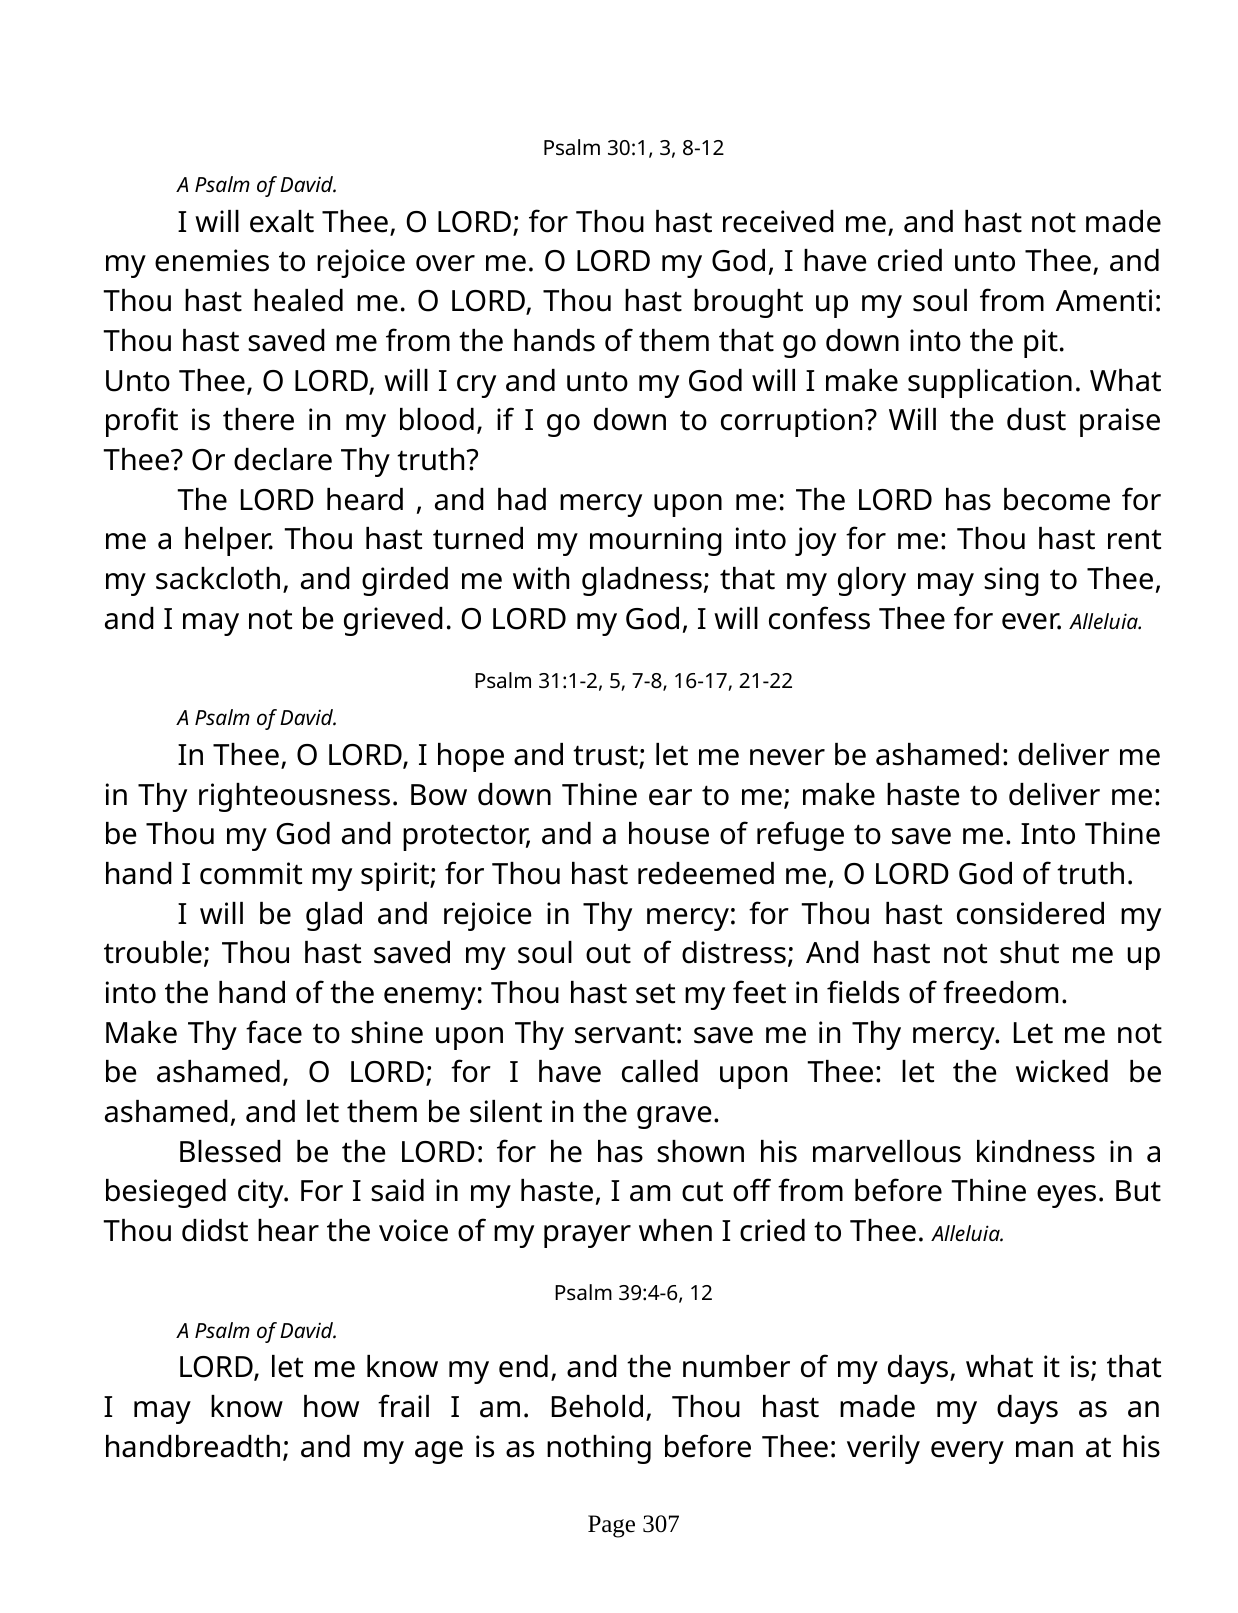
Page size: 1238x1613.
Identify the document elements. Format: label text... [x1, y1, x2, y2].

text A Psalm of David. [103, 161, 1163, 201]
text Psalm 39:4-6, 12 [103, 1278, 1163, 1307]
text The LORD heard , and had mercy upon me: The LORD has become for me a helper. Thou hast turned my mourning into joy for me: Thou hast rent my sackcloth, and girded me with gladness; that my glory may sing to Thee, and I may not be grieved. O LORD my God, I will confess Thee for ever. Alleluia. [103, 479, 1163, 638]
text Make Thy face to shine upon Thy servant: save me in Thy mercy. Let me not be ashamed, O LORD; for I have called upon Thee: let the wicked be ashamed, and let them be silent in the grave. [103, 1012, 1163, 1131]
text Blessed be the LORD: for he has shown his marvellous kindness in a besieged city. For I said in my haste, I am cut off from before Thine eyes. But Thou didst hear the voice of my prayer when I cried to Thee. Alleluia. [103, 1131, 1163, 1250]
text Psalm 30:1, 3, 8-12 [103, 133, 1163, 161]
text I will be glad and rejoice in Thy mercy: for Thou hast considered my trouble; Thou hast saved my soul out of distress; And hast not shut me up into the hand of the enemy: Thou hast set my feet in fields of freedom. [103, 893, 1163, 1012]
text A Psalm of David. [103, 1307, 1163, 1347]
text Unto Thee, O LORD, will I cry and unto my God will I make supplication. What profit is there in my blood, if I go down to corruption? Will the dust praise Thee? Or declare Thy truth? [103, 360, 1163, 479]
text I will exalt Thee, O LORD; for Thou hast received me, and hast not made my enemies to rejoice over me. O LORD my God, I have cried unto Thee, and Thou hast healed me. O LORD, Thou hast brought up my soul from Amenti: Thou hast saved me from the hands of them that go down into the pit. [103, 201, 1163, 360]
text Psalm 31:1-2, 5, 7-8, 16-17, 21-22 [103, 666, 1163, 694]
text In Thee, O LORD, I hope and trust; let me never be ashamed: deliver me in Thy righteousness. Bow down Thine ear to me; make haste to deliver me: be Thou my God and protector, and a house of refuge to save me. Into Thine hand I commit my spirit; for Thou hast redeemed me, O LORD God of truth. [103, 734, 1163, 893]
text A Psalm of David. [103, 694, 1163, 734]
text LORD, let me know my end, and the number of my days, what it is; that I may know how frail I am. Behold, Thou hast made my days as an handbreadth; and my age is as nothing before Thee: verily every man at his [103, 1347, 1163, 1466]
